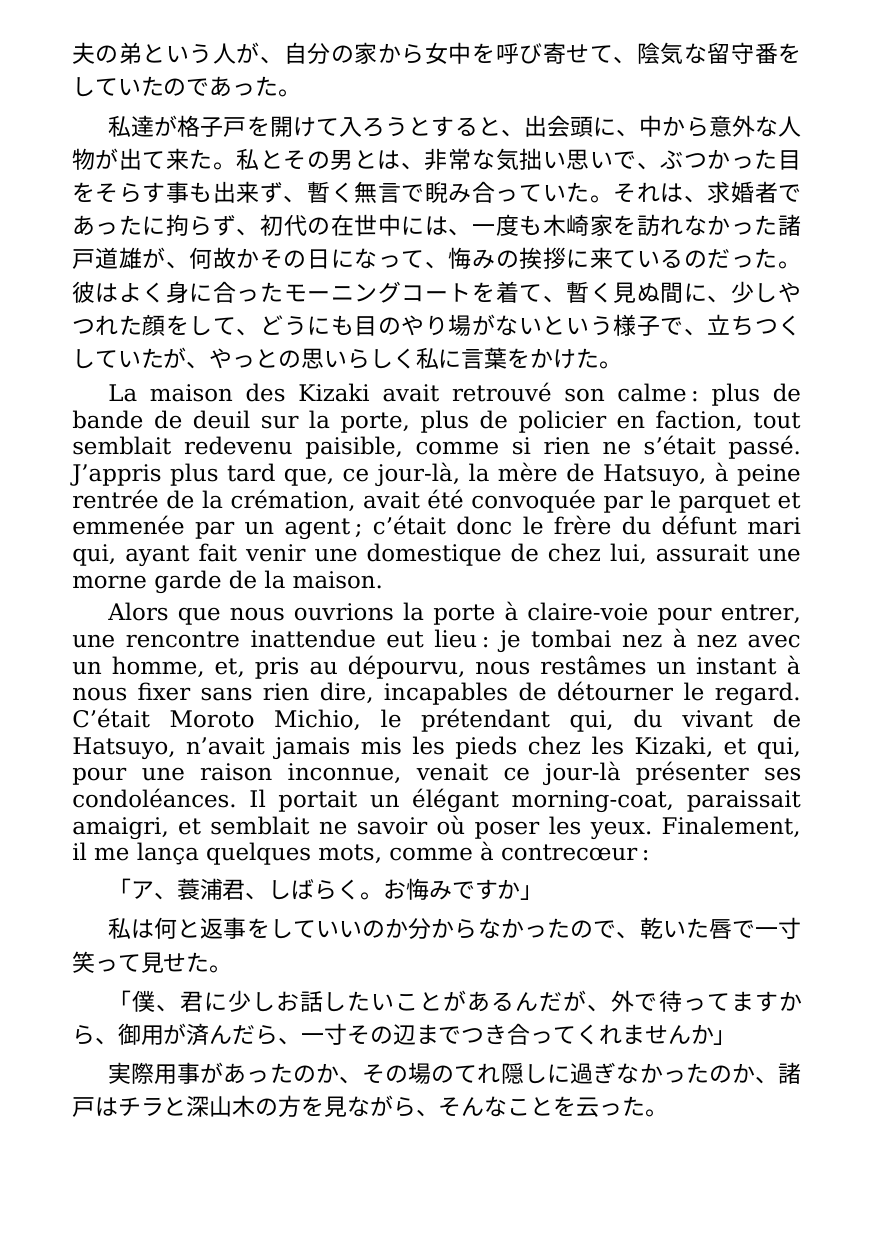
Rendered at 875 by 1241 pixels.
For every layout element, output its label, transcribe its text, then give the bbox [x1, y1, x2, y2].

text 夫の弟という人が、自分の家から女中を呼び寄せて、陰気な留守番をしていたのであった。 [72, 36, 802, 102]
text 実際用事があったのか、その場のてれ隠しに過ぎなかったのか、諸戸はチラと深山木の方を見ながら、そんなことを云った。 [72, 1056, 802, 1122]
text La maison des Kizaki avait retrouvé son calme : plus de bande de deuil sur la porte, plus de policier en faction, tout semblait redevenu paisible, comme si rien ne s’était passé. J’appris plus tard que, ce jour-là, la mère de Hatsuyo, à peine rentrée de la crémation, avait été convoquée par le parquet et emmenée par un agent ; c’était donc le frère du défunt mari qui, ayant fait venir une domestique de chez lui, assurait une morne garde de la maison. [72, 380, 802, 593]
text 「僕、君に少しお話したいことがあるんだが、外で待ってますから、御用が済んだら、一寸その辺までつき合ってくれませんか」 [72, 984, 802, 1050]
text 私達が格子戸を開けて入ろうとすると、出会頭に、中から意外な人物が出て来た。私とその男とは、非常な気拙い思いで、ぶつかった目をそらす事も出来ず、暫く無言で睨み合っていた。それは、求婚者であったに拘らず、初代の在世中には、一度も木崎家を訪れなかった諸戸道雄が、何故かその日になって、悔みの挨拶に来ているのだった。彼はよく身に合ったモーニングコートを着て、暫く見ぬ間に、少しやつれた顔をして、どうにも目のやり場がないという様子で、立ちつくしていたが、やっとの思いらしく私に言葉をかけた。 [72, 108, 802, 374]
text Alors que nous ouvrions la porte à claire-voie pour entrer, une rencontre inattendue eut lieu : je tombai nez à nez avec un homme, et, pris au dépourvu, nous restâmes un instant à nous fixer sans rien dire, incapables de détourner le regard. C’était Moroto Michio, le prétendant qui, du vivant de Hatsuyo, n’avait jamais mis les pieds chez les Kizaki, et qui, pour une raison inconnue, venait ce jour-là présenter ses condoléances. Il portait un élégant morning-coat, paraissait amaigri, et semblait ne savoir où poser les yeux. Finalement, il me lança quelques mots, comme à contrecœur : [72, 599, 802, 866]
text 私は何と返事をしていいのか分からなかったので、乾いた唇で一寸笑って見せた。 [72, 911, 802, 978]
text 「ア、蓑浦君、しばらく。お悔みですか」 [72, 872, 802, 905]
